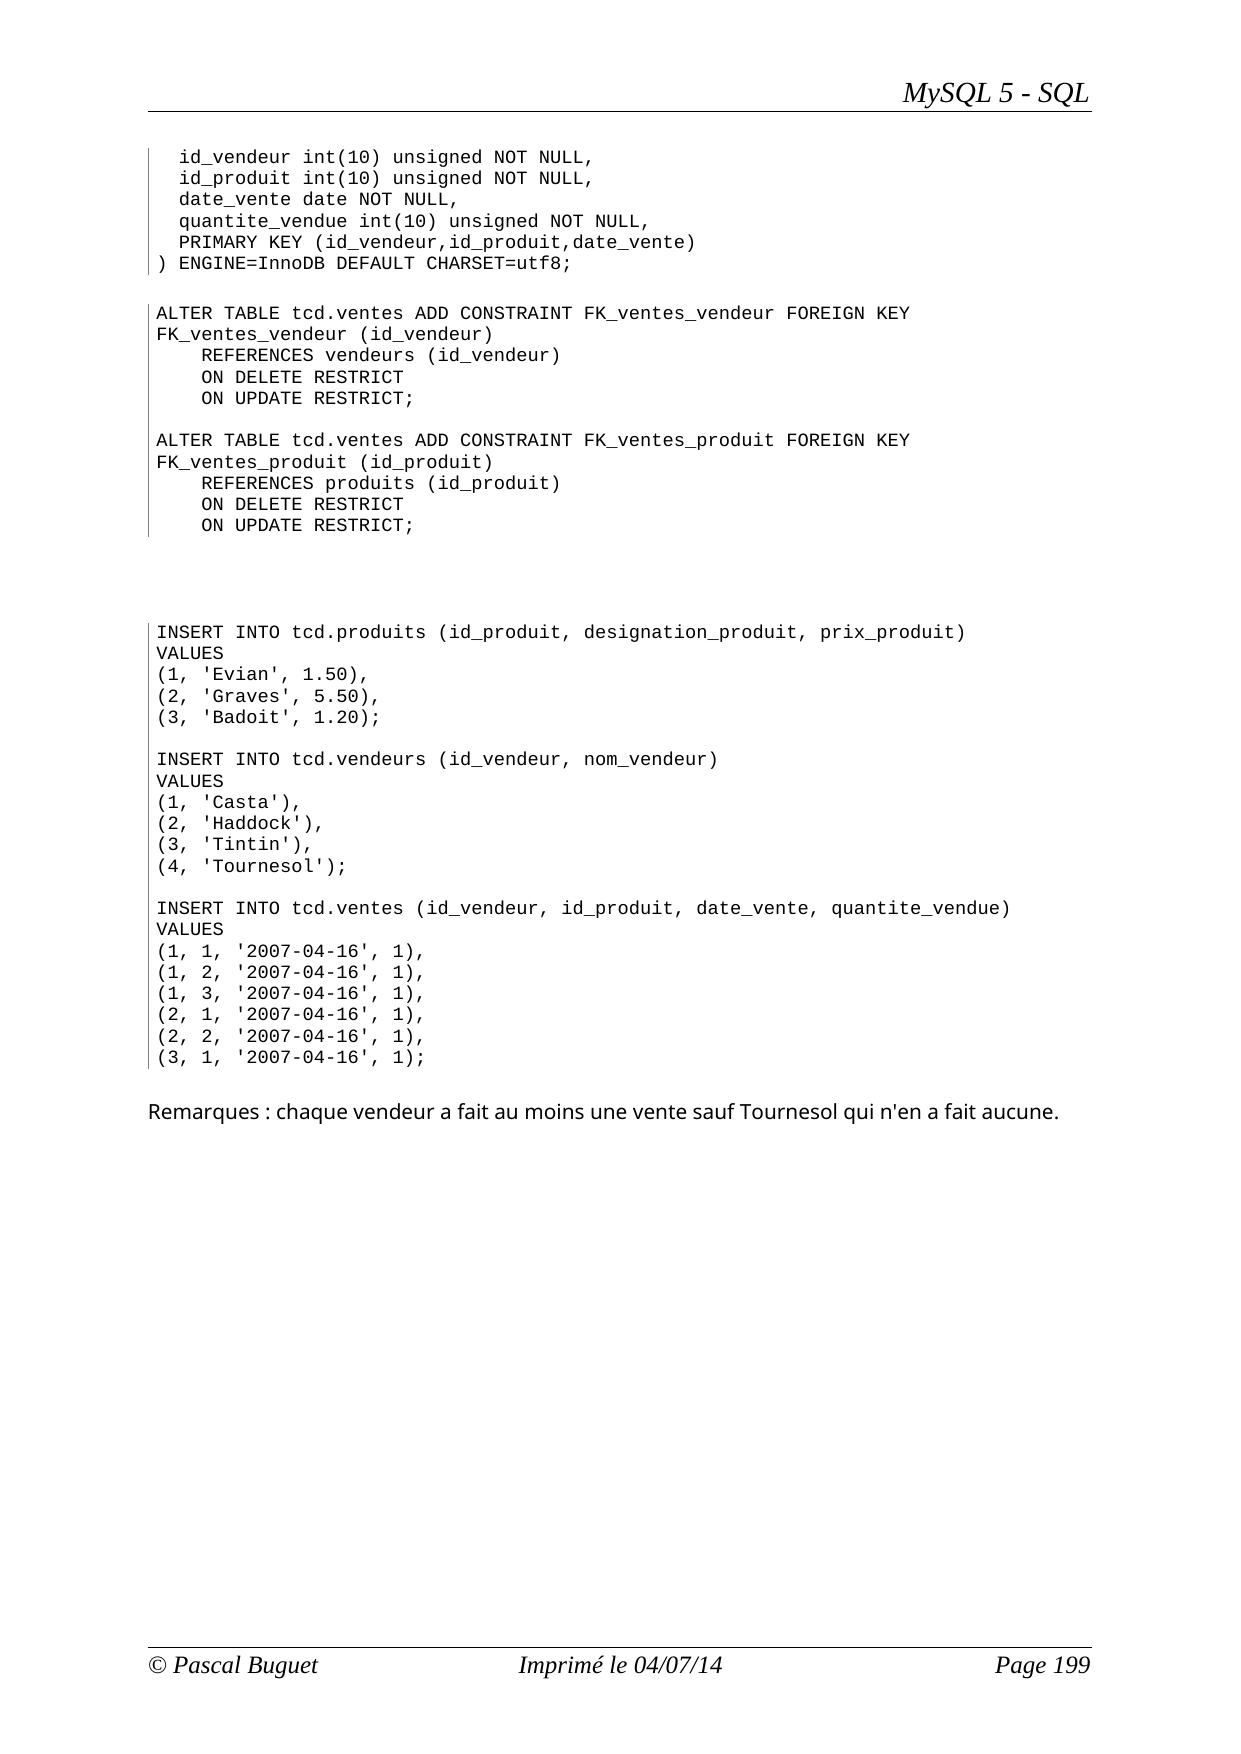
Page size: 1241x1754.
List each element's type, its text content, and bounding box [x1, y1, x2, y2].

text PRIMARY KEY (id_vendeur,id_produit,date_vente) [149, 233, 1092, 254]
text INSERT INTO tcd.vendeurs (id_vendeur, nom_vendeur) [149, 750, 1092, 771]
text id_vendeur int(10) unsigned NOT NULL, [149, 148, 1092, 169]
text ALTER TABLE tcd.ventes ADD CONSTRAINT FK_ventes_produit FOREIGN KEY FK_ventes_produit (id_produit) [149, 431, 1092, 474]
text (2, 'Haddock'), [149, 814, 1092, 835]
text REFERENCES produits (id_produit) [149, 474, 1092, 495]
text ALTER TABLE tcd.ventes ADD CONSTRAINT FK_ventes_vendeur FOREIGN KEY FK_ventes_vendeur (id_vendeur) [149, 304, 1092, 346]
text (1, 3, '2007-04-16', 1), [149, 984, 1092, 1005]
text (1, 'Evian', 1.50), [149, 665, 1092, 686]
text id_produit int(10) unsigned NOT NULL, [149, 169, 1092, 190]
text Remarques : chaque vendeur a fait au moins une vente sauf Tournesol qui n'en a fait aucune. [148, 1097, 1092, 1126]
text (1, 1, '2007-04-16', 1), [149, 941, 1092, 963]
text INSERT INTO tcd.ventes (id_vendeur, id_produit, date_vente, quantite_vendue) [149, 899, 1092, 920]
text INSERT INTO tcd.produits (id_produit, designation_produit, prix_produit) [149, 623, 1092, 644]
text (2, 2, '2007-04-16', 1), [149, 1026, 1092, 1048]
text (1, 2, '2007-04-16', 1), [149, 963, 1092, 984]
text REFERENCES vendeurs (id_vendeur) [149, 346, 1092, 367]
text VALUES [149, 771, 1092, 793]
text ON UPDATE RESTRICT; [149, 516, 1092, 537]
text (1, 'Casta'), [149, 793, 1092, 814]
text (3, 1, '2007-04-16', 1); [149, 1048, 1092, 1069]
text date_vente date NOT NULL, [149, 190, 1092, 211]
text (4, 'Tournesol'); [149, 856, 1092, 878]
text ON DELETE RESTRICT [149, 495, 1092, 516]
text (2, 'Graves', 5.50), [149, 686, 1092, 708]
text (2, 1, '2007-04-16', 1), [149, 1005, 1092, 1026]
text ON UPDATE RESTRICT; [149, 389, 1092, 410]
text VALUES [149, 920, 1092, 941]
text VALUES [149, 644, 1092, 665]
text quantite_vendue int(10) unsigned NOT NULL, [149, 211, 1092, 233]
text (3, 'Badoit', 1.20); [149, 708, 1092, 729]
text ON DELETE RESTRICT [149, 367, 1092, 389]
text ) ENGINE=InnoDB DEFAULT CHARSET=utf8; [149, 254, 1092, 275]
text (3, 'Tintin'), [149, 835, 1092, 856]
